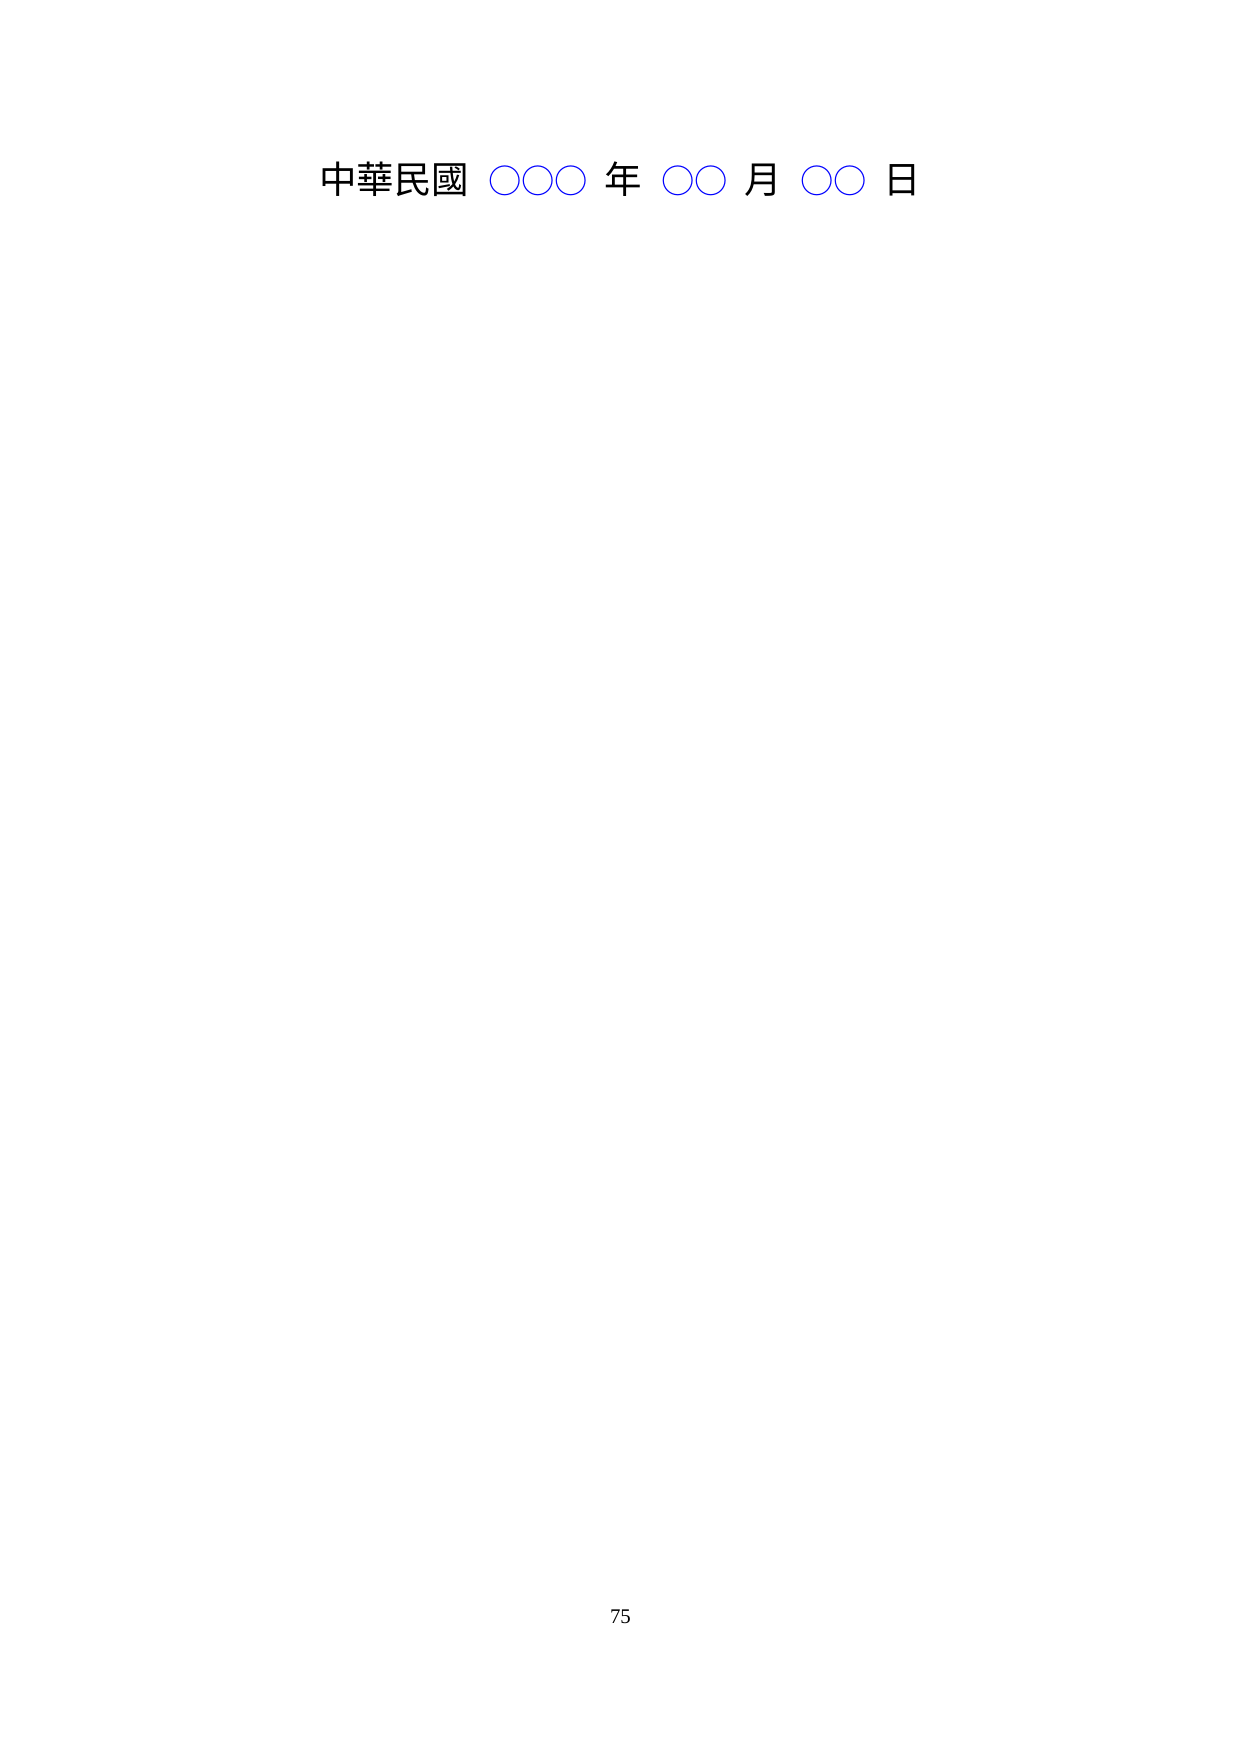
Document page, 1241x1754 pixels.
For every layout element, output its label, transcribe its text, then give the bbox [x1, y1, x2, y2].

text 中華民國 ○○○ 年 ○○ 月 ○○ 日 [171, 150, 1069, 204]
